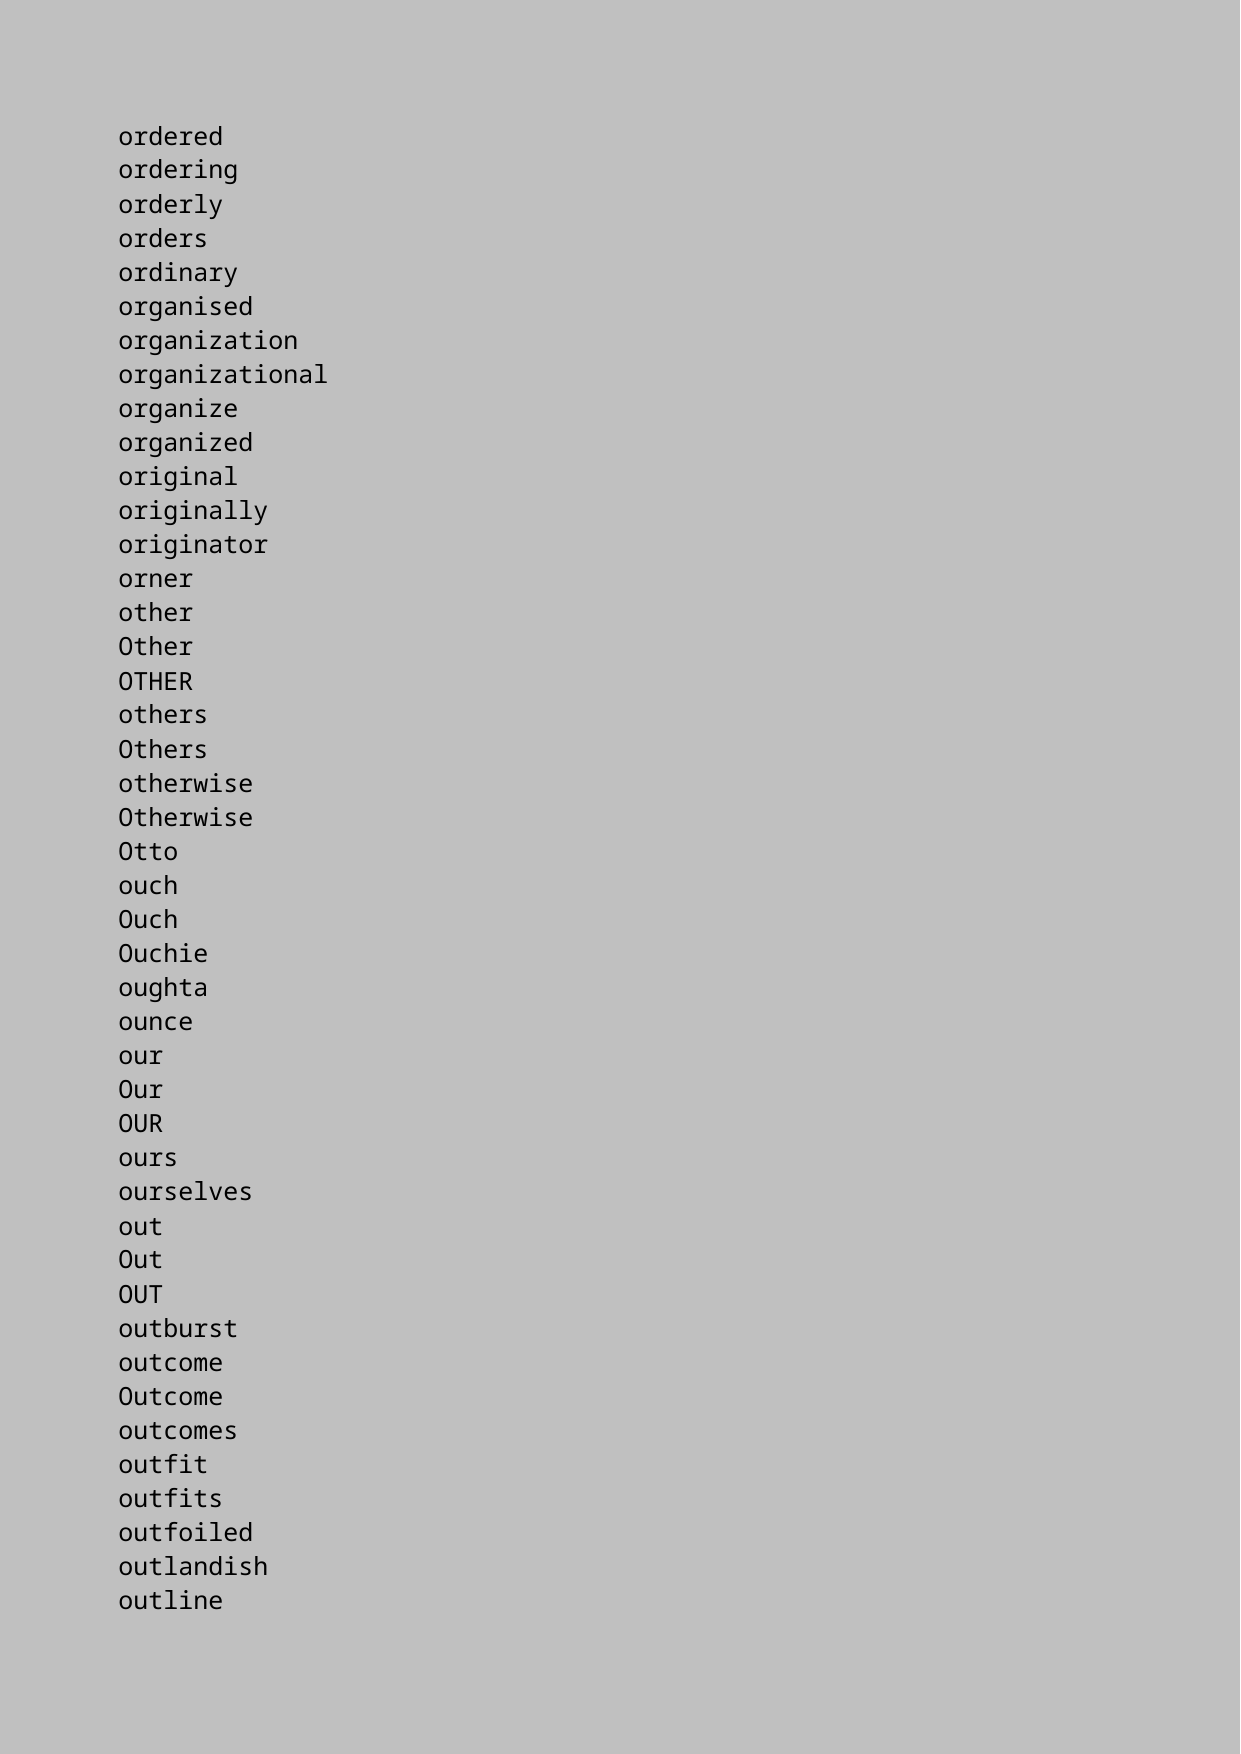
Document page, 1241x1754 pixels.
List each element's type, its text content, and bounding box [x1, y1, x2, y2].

text original [118, 459, 1122, 493]
text ounce [118, 1004, 1122, 1038]
text Otherwise [118, 799, 1122, 833]
text ordered [118, 118, 1122, 152]
text Other [118, 629, 1122, 663]
text Out [118, 1242, 1122, 1276]
text ordering [118, 152, 1122, 186]
text Ouchie [118, 936, 1122, 970]
text originally [118, 493, 1122, 527]
text outfoiled [118, 1515, 1122, 1549]
text OUR [118, 1106, 1122, 1140]
text organization [118, 322, 1122, 357]
text orders [118, 220, 1122, 254]
text OUT [118, 1276, 1122, 1310]
text organized [118, 425, 1122, 459]
text Ouch [118, 902, 1122, 936]
text outfits [118, 1481, 1122, 1515]
text orner [118, 561, 1122, 595]
text organised [118, 288, 1122, 322]
text ours [118, 1140, 1122, 1174]
text Outcome [118, 1378, 1122, 1412]
text ouch [118, 867, 1122, 902]
text outburst [118, 1310, 1122, 1344]
text ourselves [118, 1174, 1122, 1208]
text Our [118, 1072, 1122, 1106]
text ordinary [118, 254, 1122, 288]
text organize [118, 391, 1122, 425]
text otherwise [118, 765, 1122, 799]
text out [118, 1208, 1122, 1242]
text our [118, 1038, 1122, 1072]
text OTHER [118, 663, 1122, 697]
text originator [118, 527, 1122, 561]
text outcome [118, 1344, 1122, 1378]
text Otto [118, 833, 1122, 867]
text other [118, 595, 1122, 629]
text outcomes [118, 1412, 1122, 1447]
text others [118, 697, 1122, 731]
text outfit [118, 1447, 1122, 1481]
text orderly [118, 186, 1122, 220]
text outlandish [118, 1549, 1122, 1583]
text Others [118, 731, 1122, 765]
text oughta [118, 970, 1122, 1004]
text outline [118, 1583, 1122, 1617]
text organizational [118, 357, 1122, 391]
